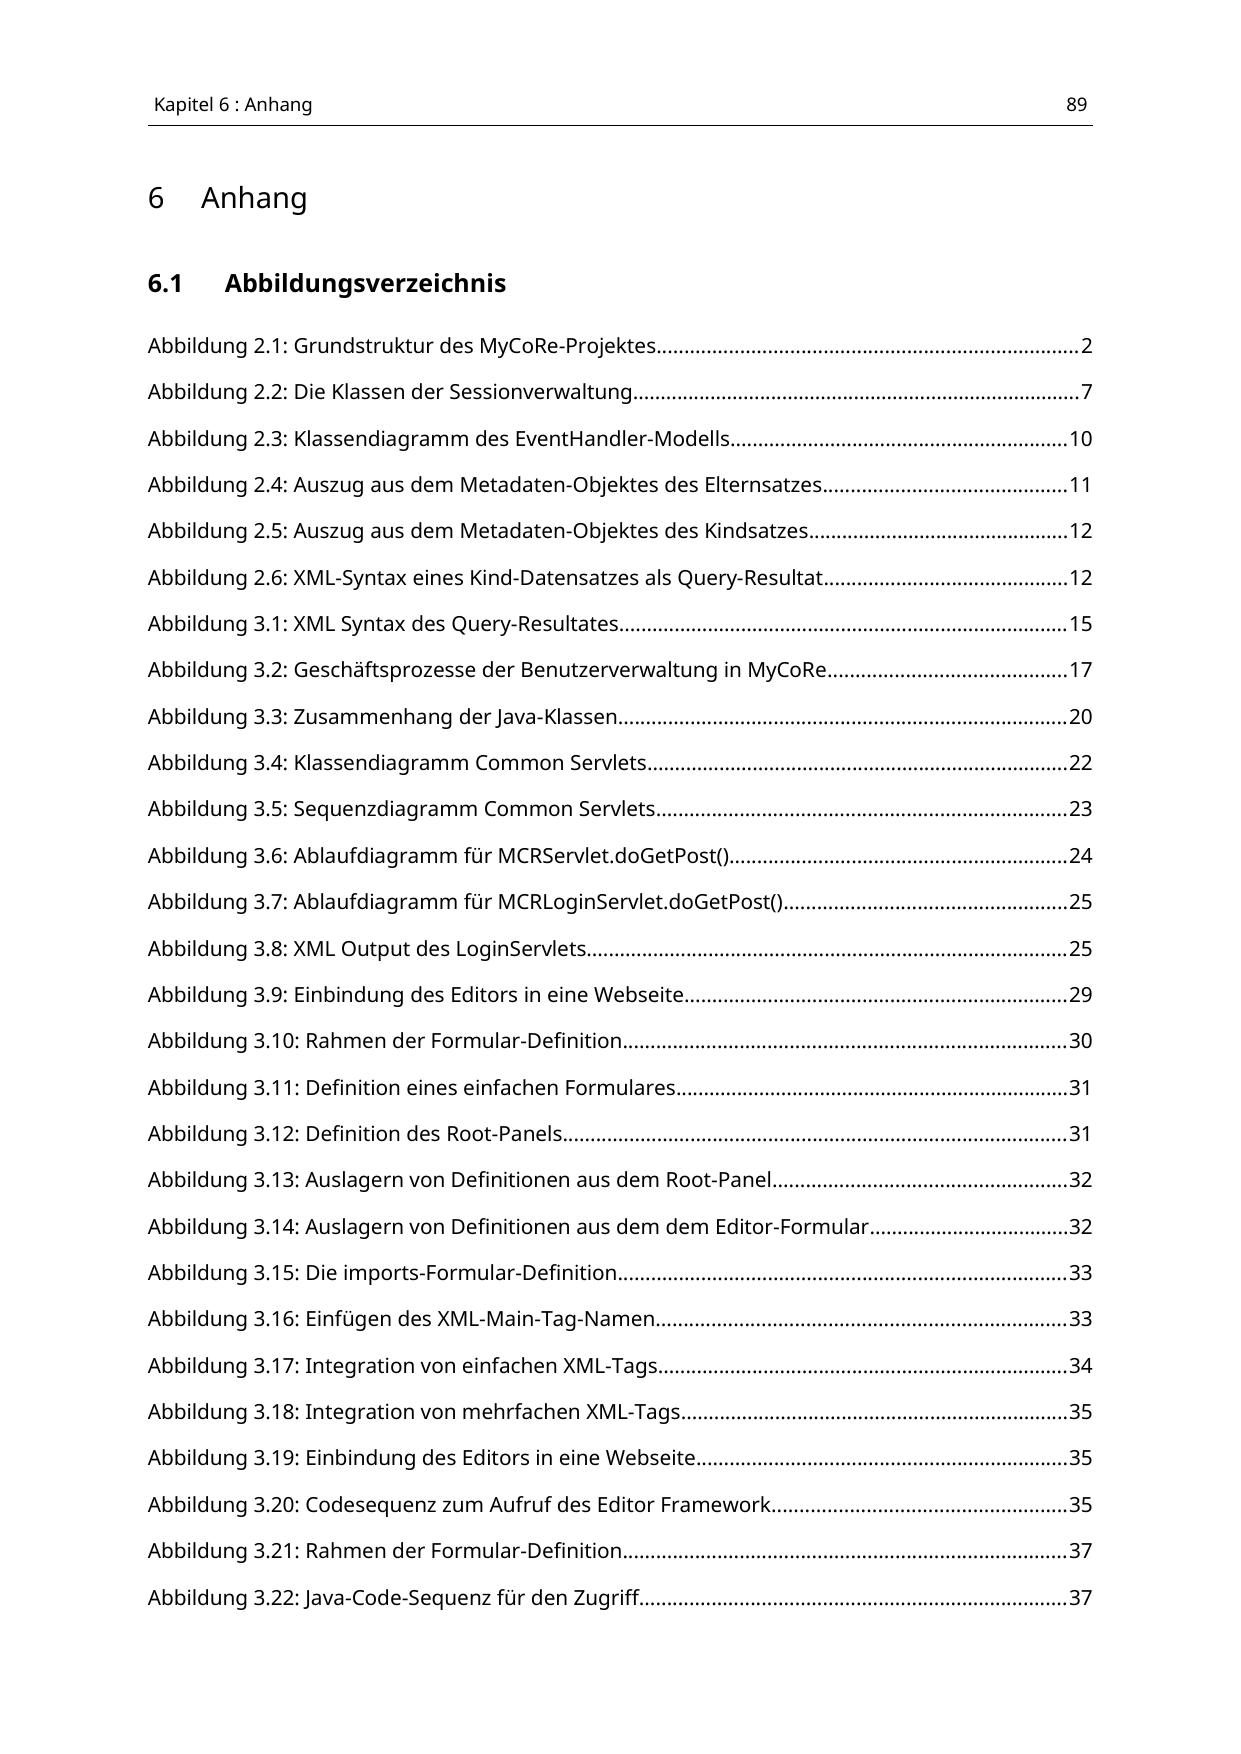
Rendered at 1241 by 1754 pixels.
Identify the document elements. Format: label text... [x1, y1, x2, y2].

text Abbildung 3.15: Die imports-Formular-Definition 33 [148, 1258, 1092, 1286]
text Abbildung 2.2: Die Klassen der Sessionverwaltung 7 [148, 377, 1092, 406]
text Abbildung 3.22: Java-Code-Sequenz für den Zugriff 37 [148, 1583, 1092, 1611]
text Abbildung 3.3: Zusammenhang der Java-Klassen 20 [148, 702, 1092, 730]
text Abbildung 2.4: Auszug aus dem Metadaten-Objektes des Elternsatzes 11 [148, 470, 1092, 498]
text Abbildung 3.7: Ablaufdiagramm für MCRLoginServlet.doGetPost() 25 [148, 887, 1092, 916]
text Abbildung 2.1: Grundstruktur des MyCoRe-Projektes 2 [148, 331, 1092, 359]
text Abbildung 2.3: Klassendiagramm des EventHandler-Modells 10 [148, 424, 1092, 452]
text Abbildung 3.11: Definition eines einfachen Formulares 31 [148, 1073, 1092, 1101]
text Abbildung 3.18: Integration von mehrfachen XML-Tags 35 [148, 1397, 1092, 1425]
text Abbildung 3.17: Integration von einfachen XML-Tags 34 [148, 1351, 1092, 1379]
text Abbildung 3.6: Ablaufdiagramm für MCRServlet.doGetPost() 24 [148, 841, 1092, 869]
text Abbildung 2.5: Auszug aus dem Metadaten-Objektes des Kindsatzes 12 [148, 516, 1092, 545]
text Abbildung 3.12: Definition des Root-Panels 31 [148, 1119, 1092, 1147]
text Abbildung 3.1: XML Syntax des Query-Resultates 15 [148, 609, 1092, 637]
text Abbildung 3.2: Geschäftsprozesse der Benutzerverwaltung in MyCoRe 17 [148, 656, 1092, 684]
text Abbildung 3.4: Klassendiagramm Common Servlets 22 [148, 748, 1092, 776]
text Abbildung 3.10: Rahmen der Formular-Definition 30 [148, 1026, 1092, 1054]
text Abbildung 3.8: XML Output des LoginServlets 25 [148, 934, 1092, 962]
text Abbildung 3.19: Einbindung des Editors in eine Webseite 35 [148, 1443, 1092, 1472]
text Abbildung 3.16: Einfügen des XML-Main-Tag-Namen 33 [148, 1304, 1092, 1333]
subtitle Abbildungsverzeichnis [148, 266, 1092, 300]
text Abbildung 3.21: Rahmen der Formular-Definition 37 [148, 1536, 1092, 1564]
text Abbildung 3.14: Auslagern von Definitionen aus dem dem Editor-Formular 32 [148, 1212, 1092, 1240]
text Abbildung 3.20: Codesequenz zum Aufruf des Editor Framework 35 [148, 1490, 1092, 1518]
text Abbildung 2.6: XML-Syntax eines Kind-Datensatzes als Query-Resultat 12 [148, 563, 1092, 591]
subtitle Anhang [148, 177, 1092, 217]
text Abbildung 3.13: Auslagern von Definitionen aus dem Root-Panel 32 [148, 1165, 1092, 1194]
text Abbildung 3.9: Einbindung des Editors in eine Webseite 29 [148, 980, 1092, 1008]
text Abbildung 3.5: Sequenzdiagramm Common Servlets 23 [148, 794, 1092, 823]
